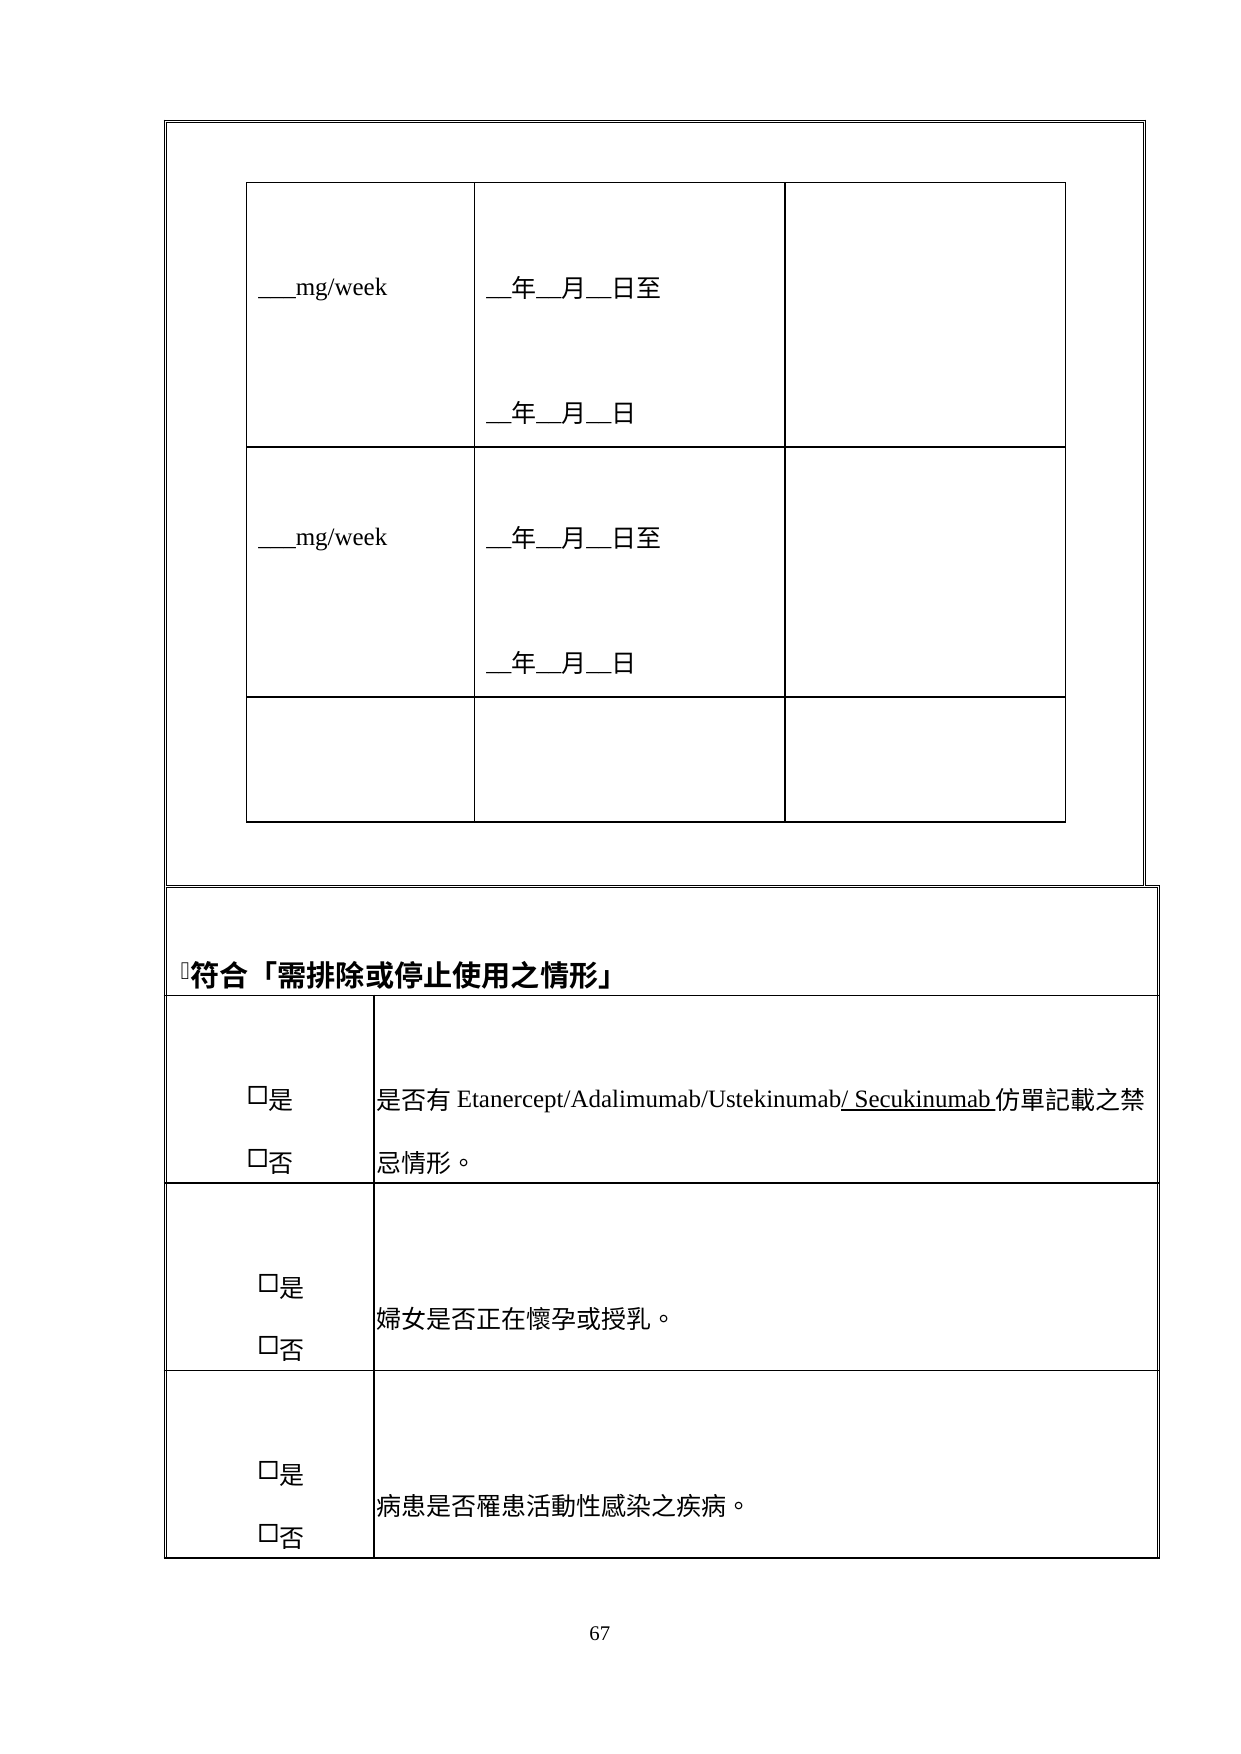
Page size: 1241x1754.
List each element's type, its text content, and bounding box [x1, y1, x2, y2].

table_cell [475, 698, 784, 821]
table_cell [786, 183, 1065, 446]
table_cell 婦女是否正在懷孕或授乳。 [375, 1184, 1157, 1369]
table_cell 符合「需排除或停止使用之情形」 [167, 888, 1157, 994]
table_cell [167, 1184, 244, 1369]
table_cell 是 否 [245, 1371, 373, 1557]
table_cell 是 否 [234, 996, 373, 1182]
table_cell [786, 448, 1065, 696]
table_cell [167, 1371, 244, 1557]
table_cell 是 否 [245, 1184, 373, 1369]
table_cell [1150, 120, 1158, 885]
table_cell __年__月__日至 __年__月__日 [475, 183, 784, 446]
table_cell [167, 996, 234, 1182]
table_cell __年__月__日至 __年__月__日 [475, 448, 784, 696]
table_cell [167, 123, 1143, 885]
table_cell 病患是否罹患活動性感染之疾病。 [375, 1371, 1157, 1557]
table_cell [247, 698, 474, 821]
table_cell ___mg/week [247, 183, 474, 446]
table_cell 是否有Etanercept/Adalimumab/Ustekinumab/ Secukinumab仿單記載之禁忌情形。 [375, 996, 1157, 1182]
table_cell [786, 698, 1065, 821]
table_cell ___mg/week [247, 448, 474, 696]
